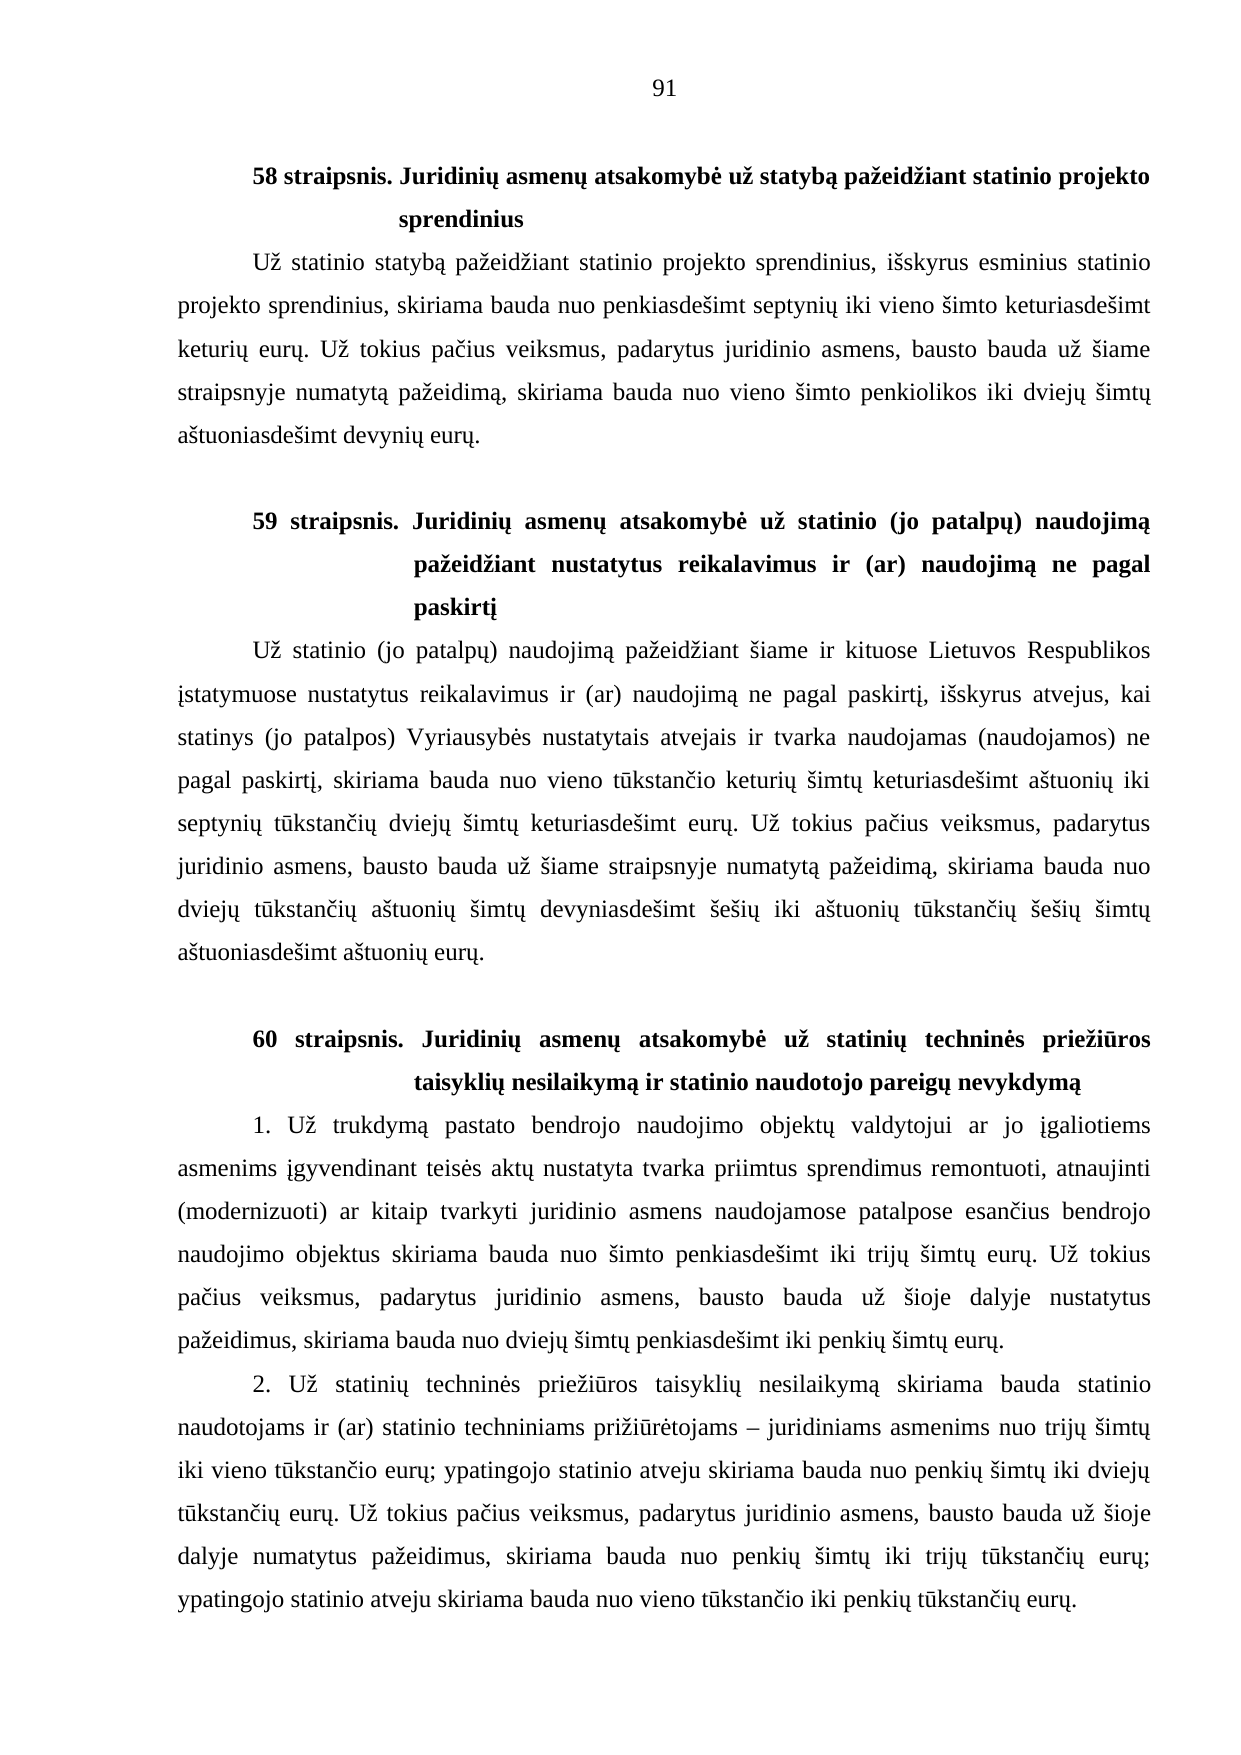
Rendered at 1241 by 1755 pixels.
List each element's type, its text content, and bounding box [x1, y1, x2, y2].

text 1. Už trukdymą pastato bendrojo naudojimo objektų valdytojui ar jo įgaliotiems asmenims įgyvendinant teisės aktų nustatyta tvarka priimtus sprendimus remontuoti, atnaujinti (modernizuoti) ar kitaip tvarkyti juridinio asmens naudojamose patalpose esančius bendrojo naudojimo objektus skiriama bauda nuo šimto penkiasdešimt iki trijų šimtų eurų. Už tokius pačius veiksmus, padarytus juridinio asmens, bausto bauda už šioje dalyje nustatytus pažeidimus, skiriama bauda nuo dviejų šimtų penkiasdešimt iki penkių šimtų eurų. [177, 1110, 1152, 1354]
text 58 straipsnis. Juridinių asmenų atsakomybė už statybą pažeidžiant statinio projekto sprendinius [252, 161, 1152, 233]
text 59 straipsnis. Juridinių asmenų atsakomybė už statinio (jo patalpų) naudojimą pažeidžiant nustatytus reikalavimus ir (ar) naudojimą ne pagal paskirtį [252, 506, 1152, 621]
text Už statinio (jo patalpų) naudojimą pažeidžiant šiame ir kituose Lietuvos Respublikos įstatymuose nustatytus reikalavimus ir (ar) naudojimą ne pagal paskirtį, išskyrus atvejus, kai statinys (jo patalpos) Vyriausybės nustatytais atvejais ir tvarka naudojamas (naudojamos) ne pagal paskirtį, skiriama bauda nuo vieno tūkstančio keturių šimtų keturiasdešimt aštuonių iki septynių tūkstančių dviejų šimtų keturiasdešimt eurų. Už tokius pačius veiksmus, padarytus juridinio asmens, bausto bauda už šiame straipsnyje numatytą pažeidimą, skiriama bauda nuo dviejų tūkstančių aštuonių šimtų devyniasdešimt šešių iki aštuonių tūkstančių šešių šimtų aštuoniasdešimt aštuonių eurų. [177, 636, 1152, 966]
text 60 straipsnis. Juridinių asmenų atsakomybė už statinių techninės priežiūros taisyklių nesilaikymą ir statinio naudotojo pareigų nevykdymą [252, 1024, 1152, 1096]
text Už statinio statybą pažeidžiant statinio projekto sprendinius, išskyrus esminius statinio projekto sprendinius, skiriama bauda nuo penkiasdešimt septynių iki vieno šimto keturiasdešimt keturių eurų. Už tokius pačius veiksmus, padarytus juridinio asmens, bausto bauda už šiame straipsnyje numatytą pažeidimą, skiriama bauda nuo vieno šimto penkiolikos iki dviejų šimtų aštuoniasdešimt devynių eurų. [177, 247, 1152, 449]
text 2. Už statinių techninės priežiūros taisyklių nesilaikymą skiriama bauda statinio naudotojams ir (ar) statinio techniniams prižiūrėtojams – juridiniams asmenims nuo trijų šimtų iki vieno tūkstančio eurų; ypatingojo statinio atveju skiriama bauda nuo penkių šimtų iki dviejų tūkstančių eurų. Už tokius pačius veiksmus, padarytus juridinio asmens, bausto bauda už šioje dalyje numatytus pažeidimus, skiriama bauda nuo penkių šimtų iki trijų tūkstančių eurų; ypatingojo statinio atveju skiriama bauda nuo vieno tūkstančio iki penkių tūkstančių eurų. [177, 1369, 1152, 1613]
